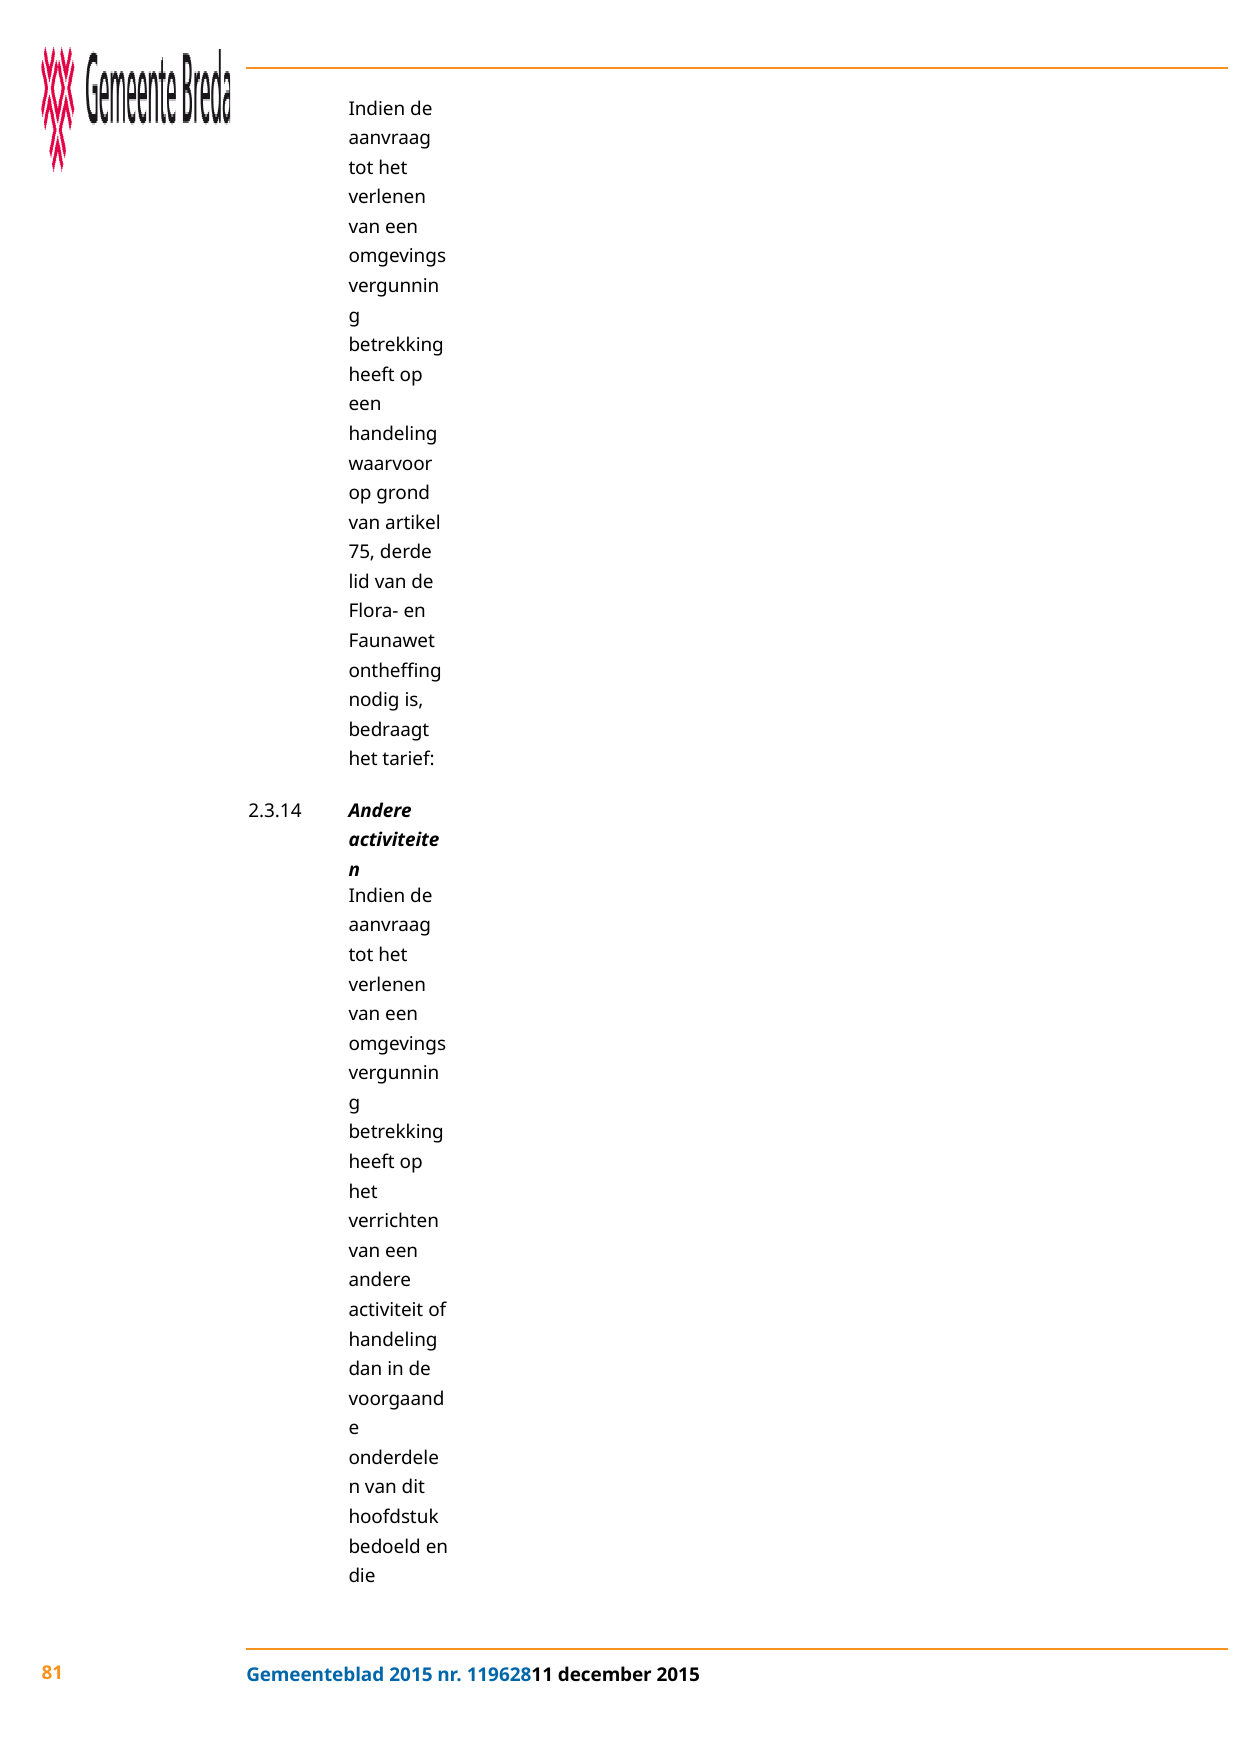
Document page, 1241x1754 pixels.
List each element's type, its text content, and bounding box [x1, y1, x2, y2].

table_cell [650, 95, 750, 771]
table_cell [449, 95, 549, 771]
table_cell Andere activiteiten [348, 797, 449, 882]
table_cell [650, 797, 750, 882]
table_cell [248, 95, 348, 771]
table_cell [549, 771, 649, 797]
table_cell Indien de aanvraag tot het verlenen van een omgevingsvergunning betrekking heeft op het verrichten van een andere activiteit of handeling dan in de voorgaande onderdelen van dit hoofdstuk bedoeld en die [348, 882, 449, 1588]
table_cell [449, 771, 549, 797]
table_cell [248, 882, 348, 1588]
table_cell 2.3.14 [248, 797, 348, 882]
table_cell [348, 771, 449, 797]
table_cell [449, 797, 549, 882]
table_cell Indien de aanvraag tot het verlenen van een omgevingsvergunning betrekking heeft op een handeling waarvoor op grond van artikel 75, derde lid van de Flora- en Faunawet ontheffing nodig is, bedraagt het tarief: [348, 95, 449, 771]
table_cell [549, 882, 649, 1588]
table_cell [650, 882, 750, 1588]
table_cell [449, 882, 549, 1588]
picture [41, 47, 231, 172]
table_cell [549, 797, 649, 882]
table_cell [549, 95, 649, 771]
table_cell [650, 771, 750, 797]
table_cell [248, 771, 348, 797]
